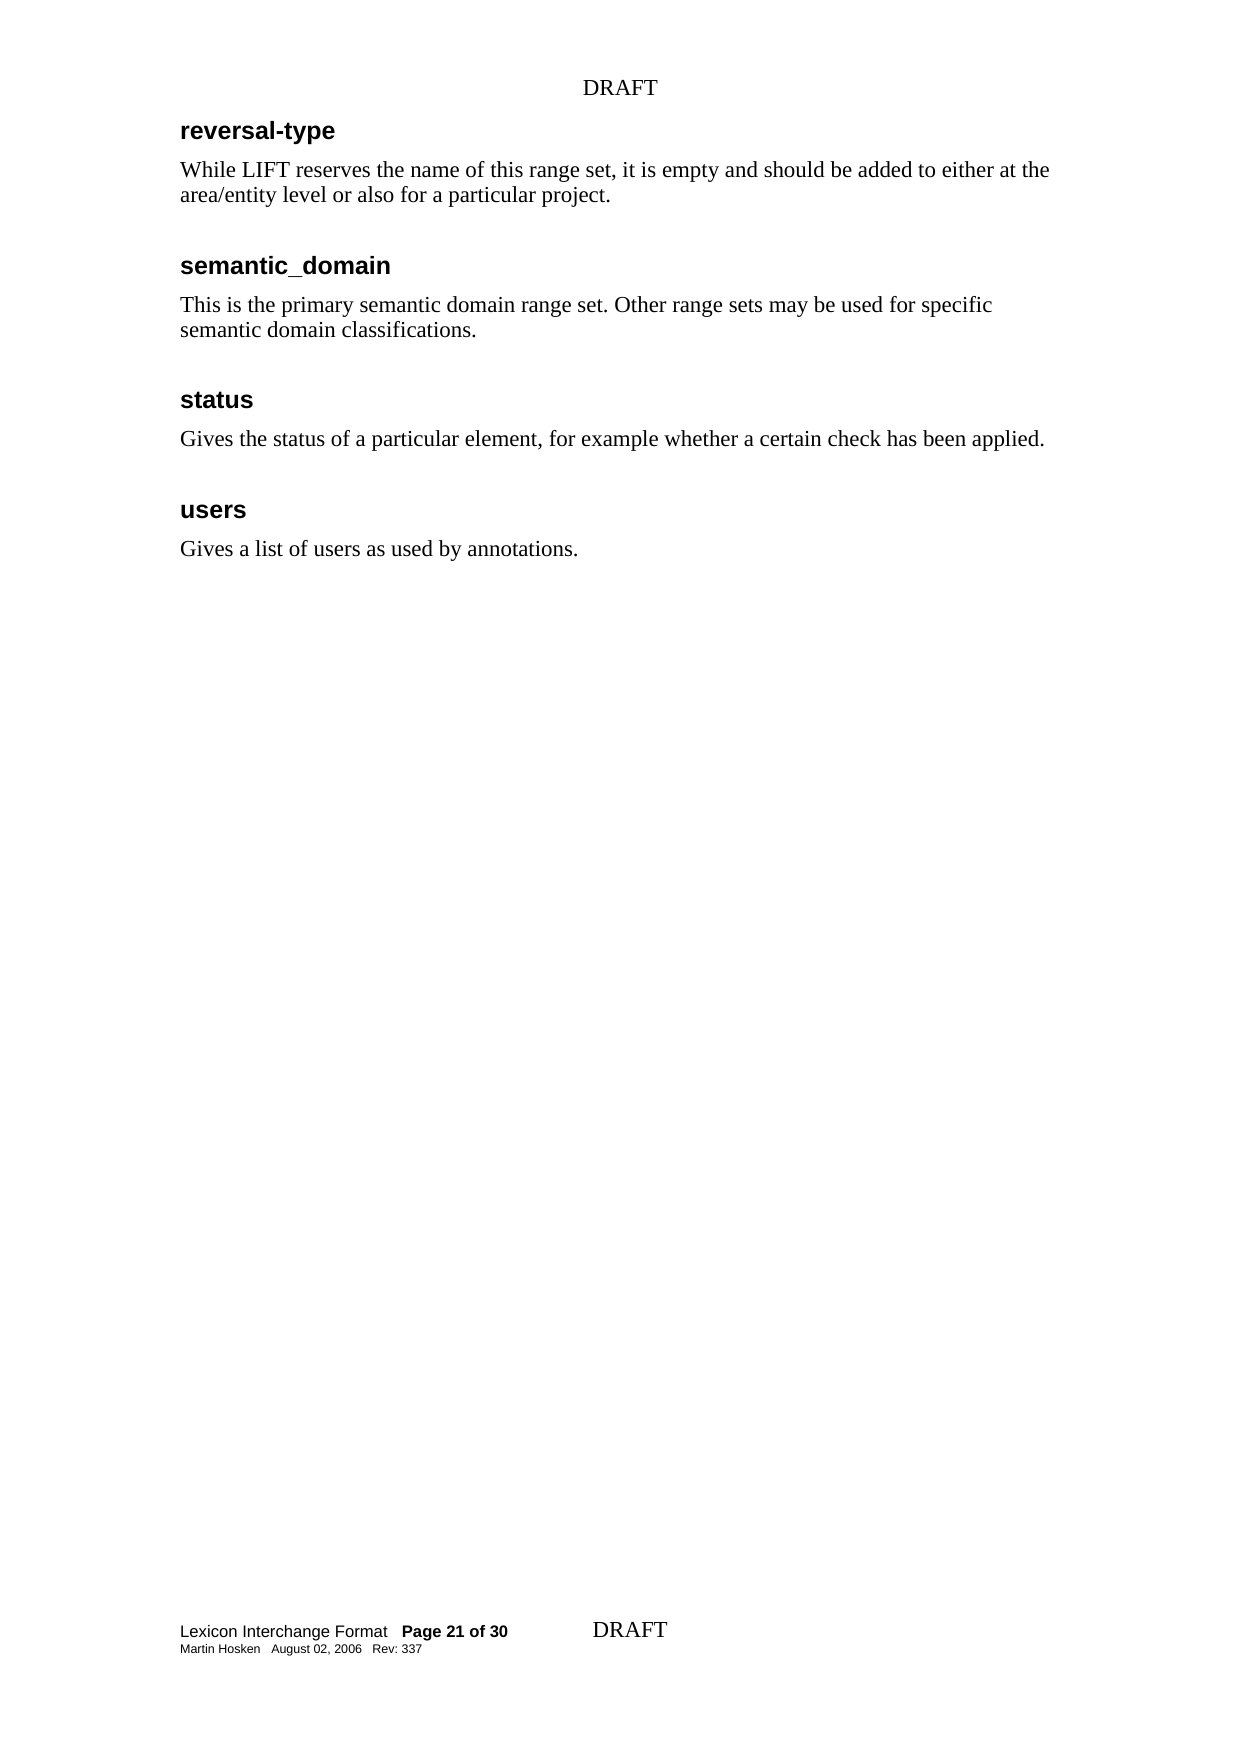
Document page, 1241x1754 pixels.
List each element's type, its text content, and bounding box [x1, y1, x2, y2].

text While LIFT reserves the name of this range set, it is empty and should be added to either at the area/entity level or also for a particular project. [180, 157, 1061, 208]
subtitle reversal-type [180, 117, 1061, 145]
text Gives a list of users as used by annotations. [180, 536, 1061, 561]
subtitle status [180, 386, 1061, 414]
text Gives the status of a particular element, for example whether a certain check has been applied. [180, 426, 1061, 452]
subtitle users [180, 496, 1061, 523]
text This is the primary semantic domain range set. Other range sets may be used for specific semantic domain classifications. [180, 292, 1061, 342]
subtitle semantic_domain [180, 252, 1061, 279]
